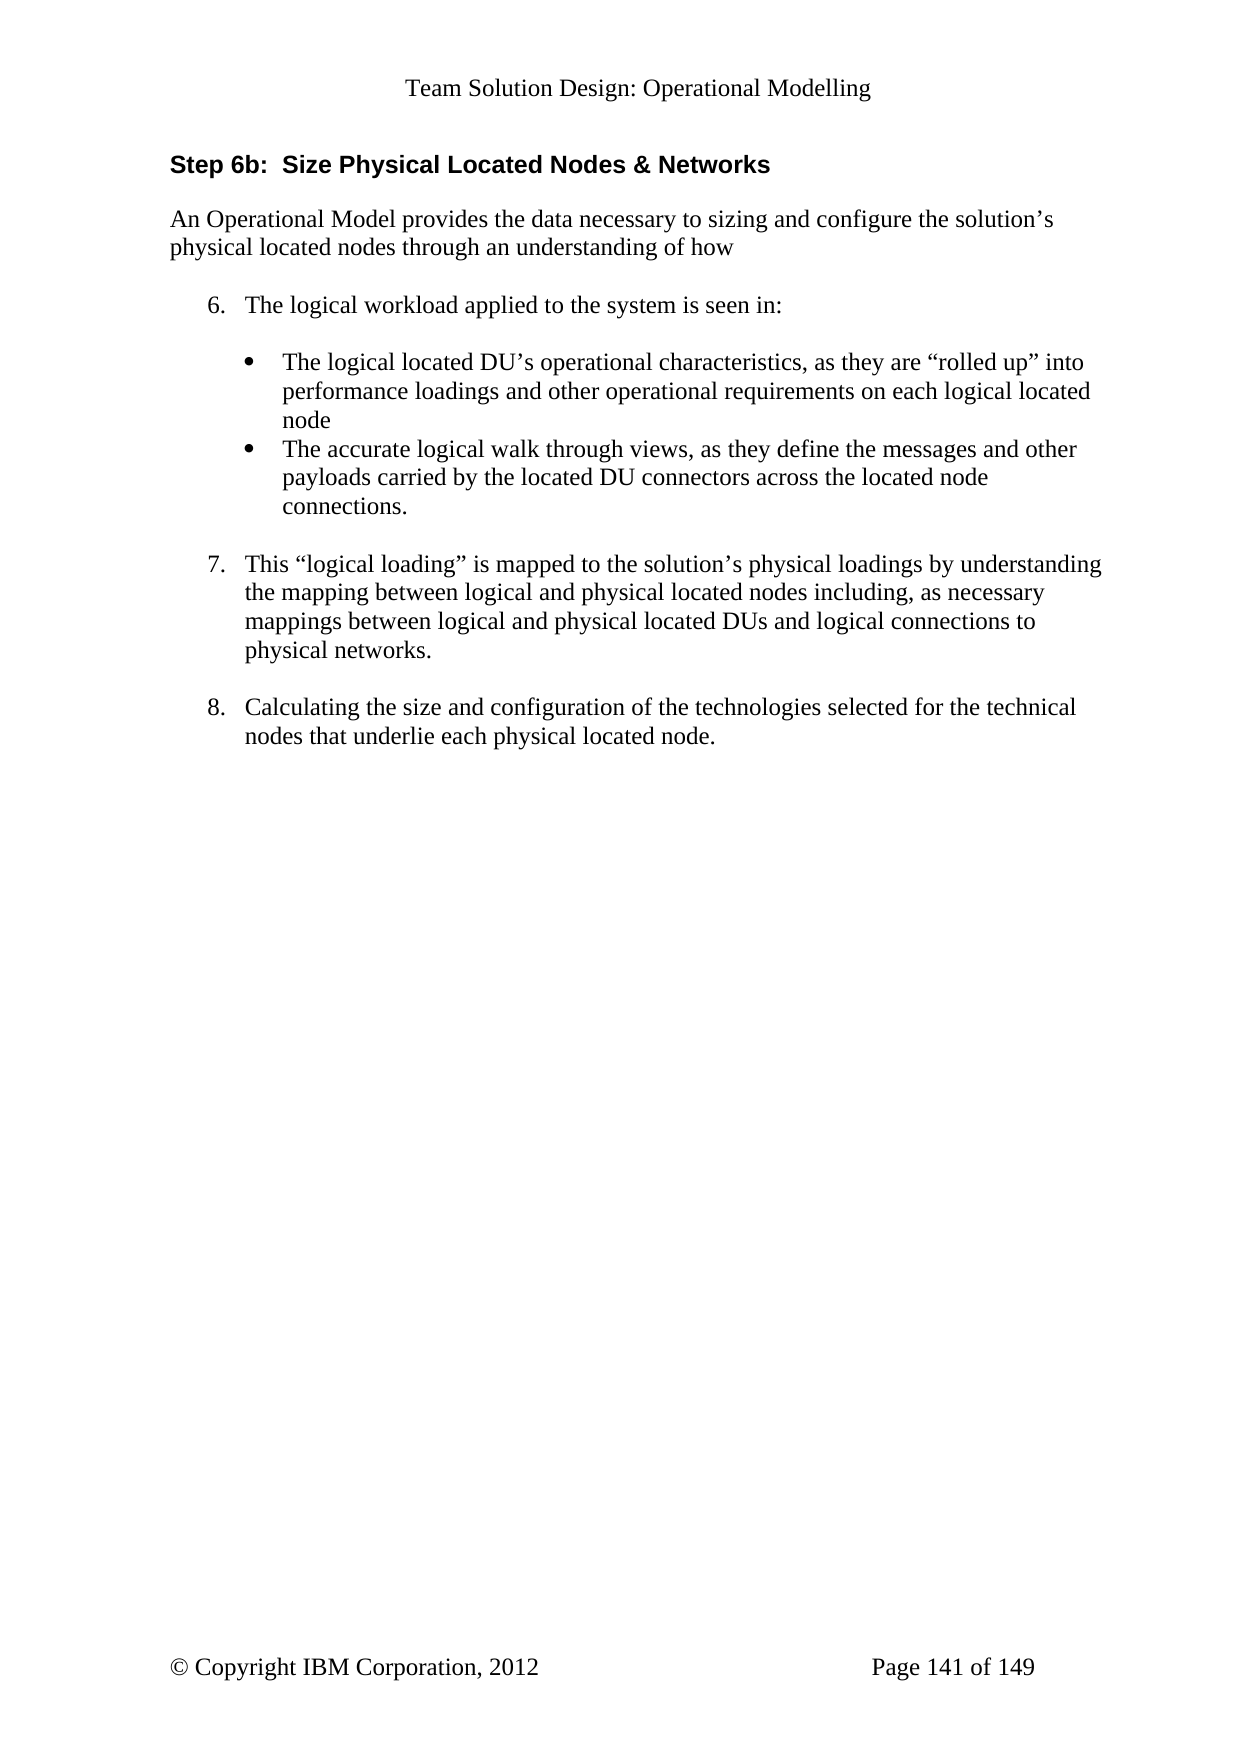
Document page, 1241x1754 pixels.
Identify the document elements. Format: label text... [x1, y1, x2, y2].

list The logical workload applied to the system is seen in: [207, 290, 1107, 347]
list The logical located DU’s operational characteristics, as they are “rolled up” into performance loadings and other operational requirements on each logical located node [244, 347, 1107, 434]
list The accurate logical walk through views, as they define the messages and other payloads carried by the located DU connectors across the located node connections. [244, 434, 1107, 549]
subtitle Step 6b: Size Physical Located Nodes & Networks [169, 150, 1107, 179]
text An Operational Model provides the data necessary to sizing and configure the solution’s physical located nodes through an understanding of how [169, 204, 1107, 261]
list Calculating the size and configuration of the technologies selected for the technical nodes that underlie each physical located node. [207, 692, 1107, 750]
list This “logical loading” is mapped to the solution’s physical loadings by understanding the mapping between logical and physical located nodes including, as necessary mappings between logical and physical located DUs and logical connections to physical networks. [207, 549, 1107, 692]
